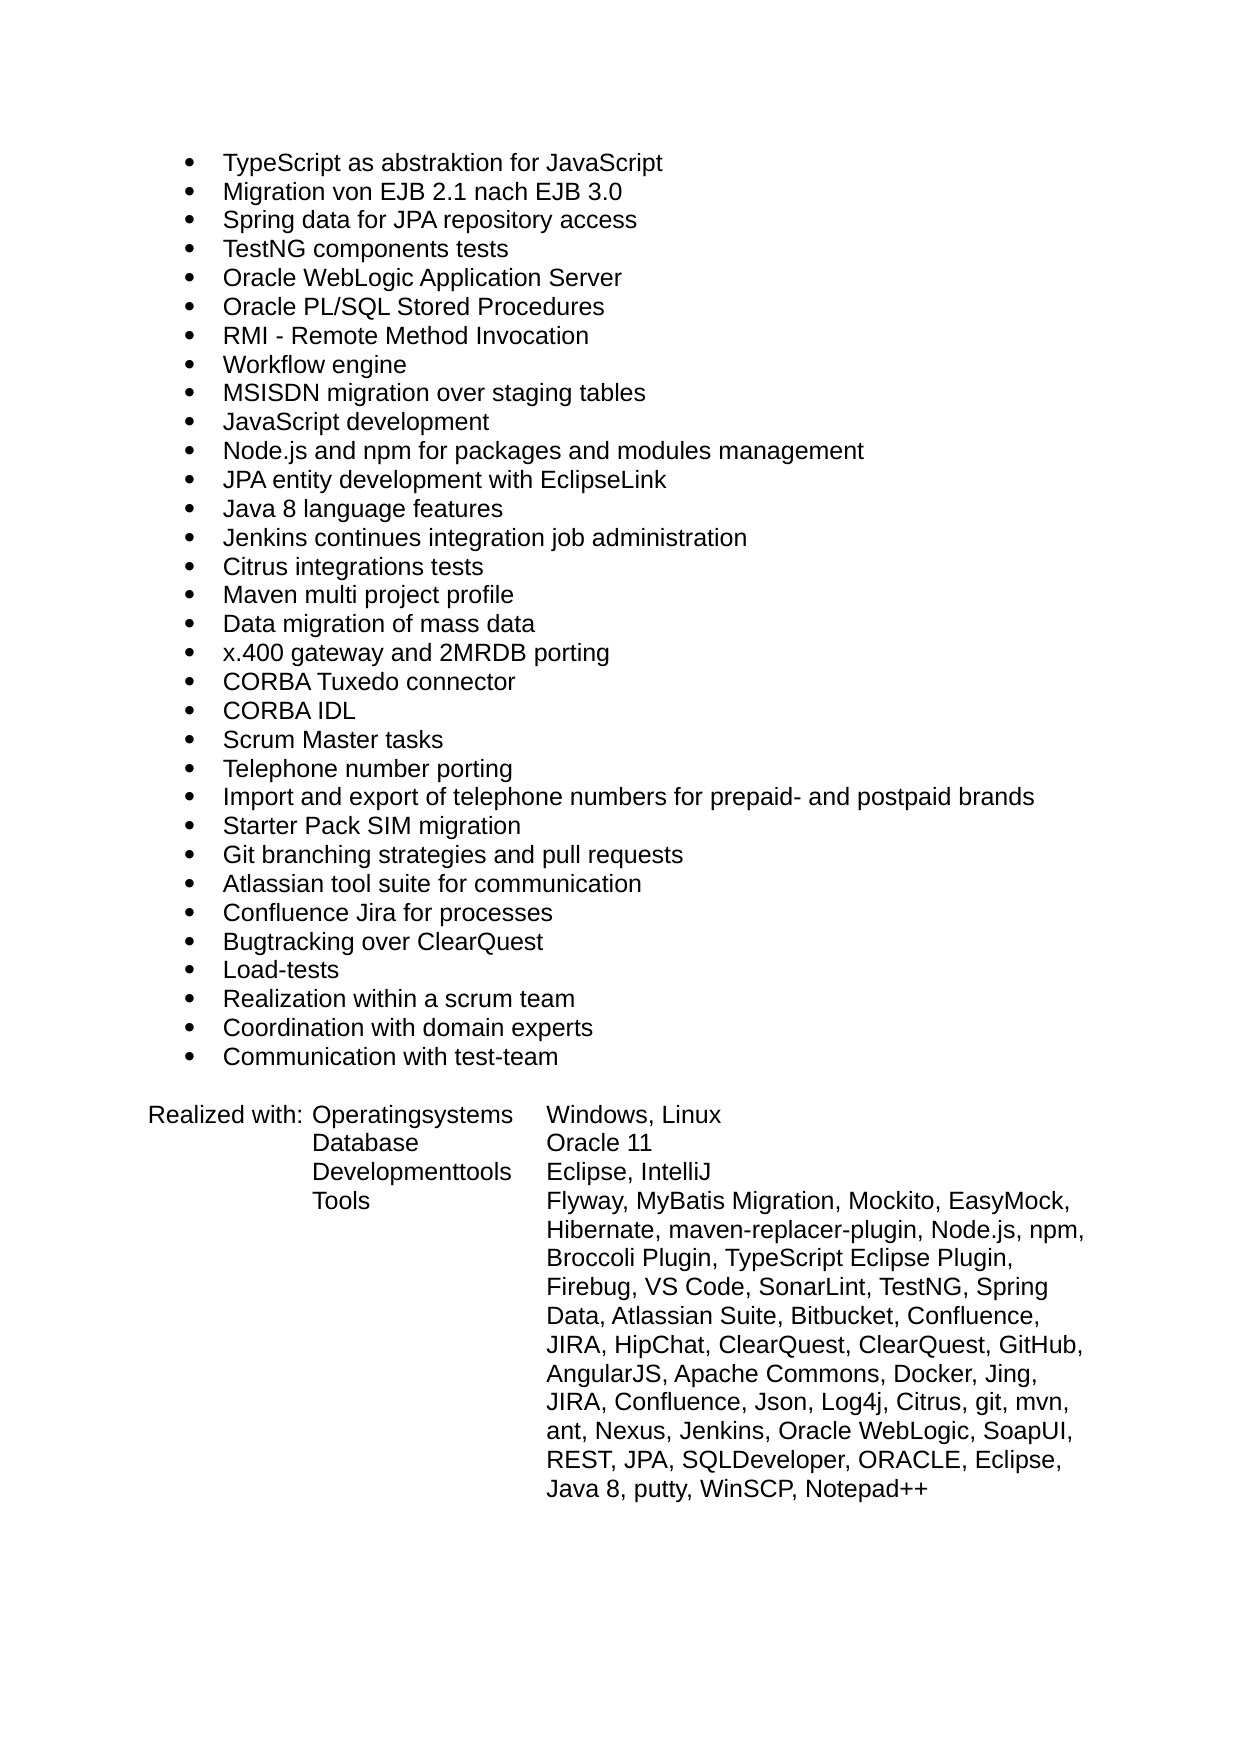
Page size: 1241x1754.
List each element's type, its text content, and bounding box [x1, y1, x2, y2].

list Bugtracking over ClearQuest [185, 927, 1104, 956]
list Data migration of mass data [185, 609, 1104, 638]
list Communication with test-team [185, 1042, 1104, 1071]
list Java 8 language features [185, 494, 1104, 523]
list TestNG components tests [185, 234, 1104, 263]
list TypeScript as abstraktion for JavaScript [185, 148, 1104, 176]
table_header Windows, Linux [543, 1100, 1089, 1128]
list Scrum Master tasks [185, 725, 1104, 753]
table_cell Eclipse, IntelliJ Flyway, MyBatis Migration, Mockito, EasyMock, Hibernate, maven-replacer-plugin, Node.js, npm, Broccoli Plugin, TypeScript Eclipse Plugin, Firebug, VS Code, SonarLint, TestNG, Spring Data, Atlassian Suite, Bitbucket, Confluence, JIRA, HipChat, ClearQuest, ClearQuest, GitHub, AngularJS, Apache Commons, Docker, Jing, JIRA, Confluence, Json, Log4j, Citrus, git, mvn, ant, Nexus, Jenkins, Oracle WebLogic, SoapUI, REST, JPA, SQLDeveloper, ORACLE, Eclipse, Java 8, putty, WinSCP, Notepad++ [543, 1157, 1089, 1502]
table_header Realized with: [145, 1100, 309, 1128]
list Atlassian tool suite for communication [185, 869, 1104, 898]
table_cell [145, 1129, 309, 1157]
list CORBA IDL [185, 696, 1104, 725]
list Node.js and npm for packages and modules management [185, 436, 1104, 465]
list Oracle WebLogic Application Server [185, 263, 1104, 292]
list Telephone number porting [185, 753, 1104, 782]
table_cell [145, 1157, 309, 1502]
list RMI - Remote Method Invocation [185, 321, 1104, 349]
list Realization within a scrum team [185, 984, 1104, 1013]
list MSISDN migration over staging tables [185, 378, 1104, 407]
list Oracle PL/SQL Stored Procedures [185, 292, 1104, 321]
list Citrus integrations tests [185, 552, 1104, 580]
table_cell Database [309, 1129, 543, 1157]
list Maven multi project profile [185, 580, 1104, 609]
list Load-tests [185, 956, 1104, 984]
list Jenkins continues integration job administration [185, 523, 1104, 552]
list JavaScript development [185, 407, 1104, 436]
list CORBA Tuxedo connector [185, 667, 1104, 696]
list Coordination with domain experts [185, 1013, 1104, 1042]
list Import and export of telephone numbers for prepaid- and postpaid brands [185, 782, 1104, 811]
table_cell Oracle 11 [543, 1129, 1089, 1157]
list Workflow engine [185, 349, 1104, 378]
list Spring data for JPA repository access [185, 205, 1104, 234]
list Git branching strategies and pull requests [185, 840, 1104, 869]
list JPA entity development with EclipseLink [185, 465, 1104, 494]
table_header Operatingsystems [309, 1100, 543, 1128]
list Migration von EJB 2.1 nach EJB 3.0 [185, 176, 1104, 205]
list Starter Pack SIM migration [185, 811, 1104, 840]
list Confluence Jira for processes [185, 898, 1104, 927]
list x.400 gateway and 2MRDB porting [185, 638, 1104, 667]
table_cell Developmenttools Tools [309, 1157, 543, 1502]
